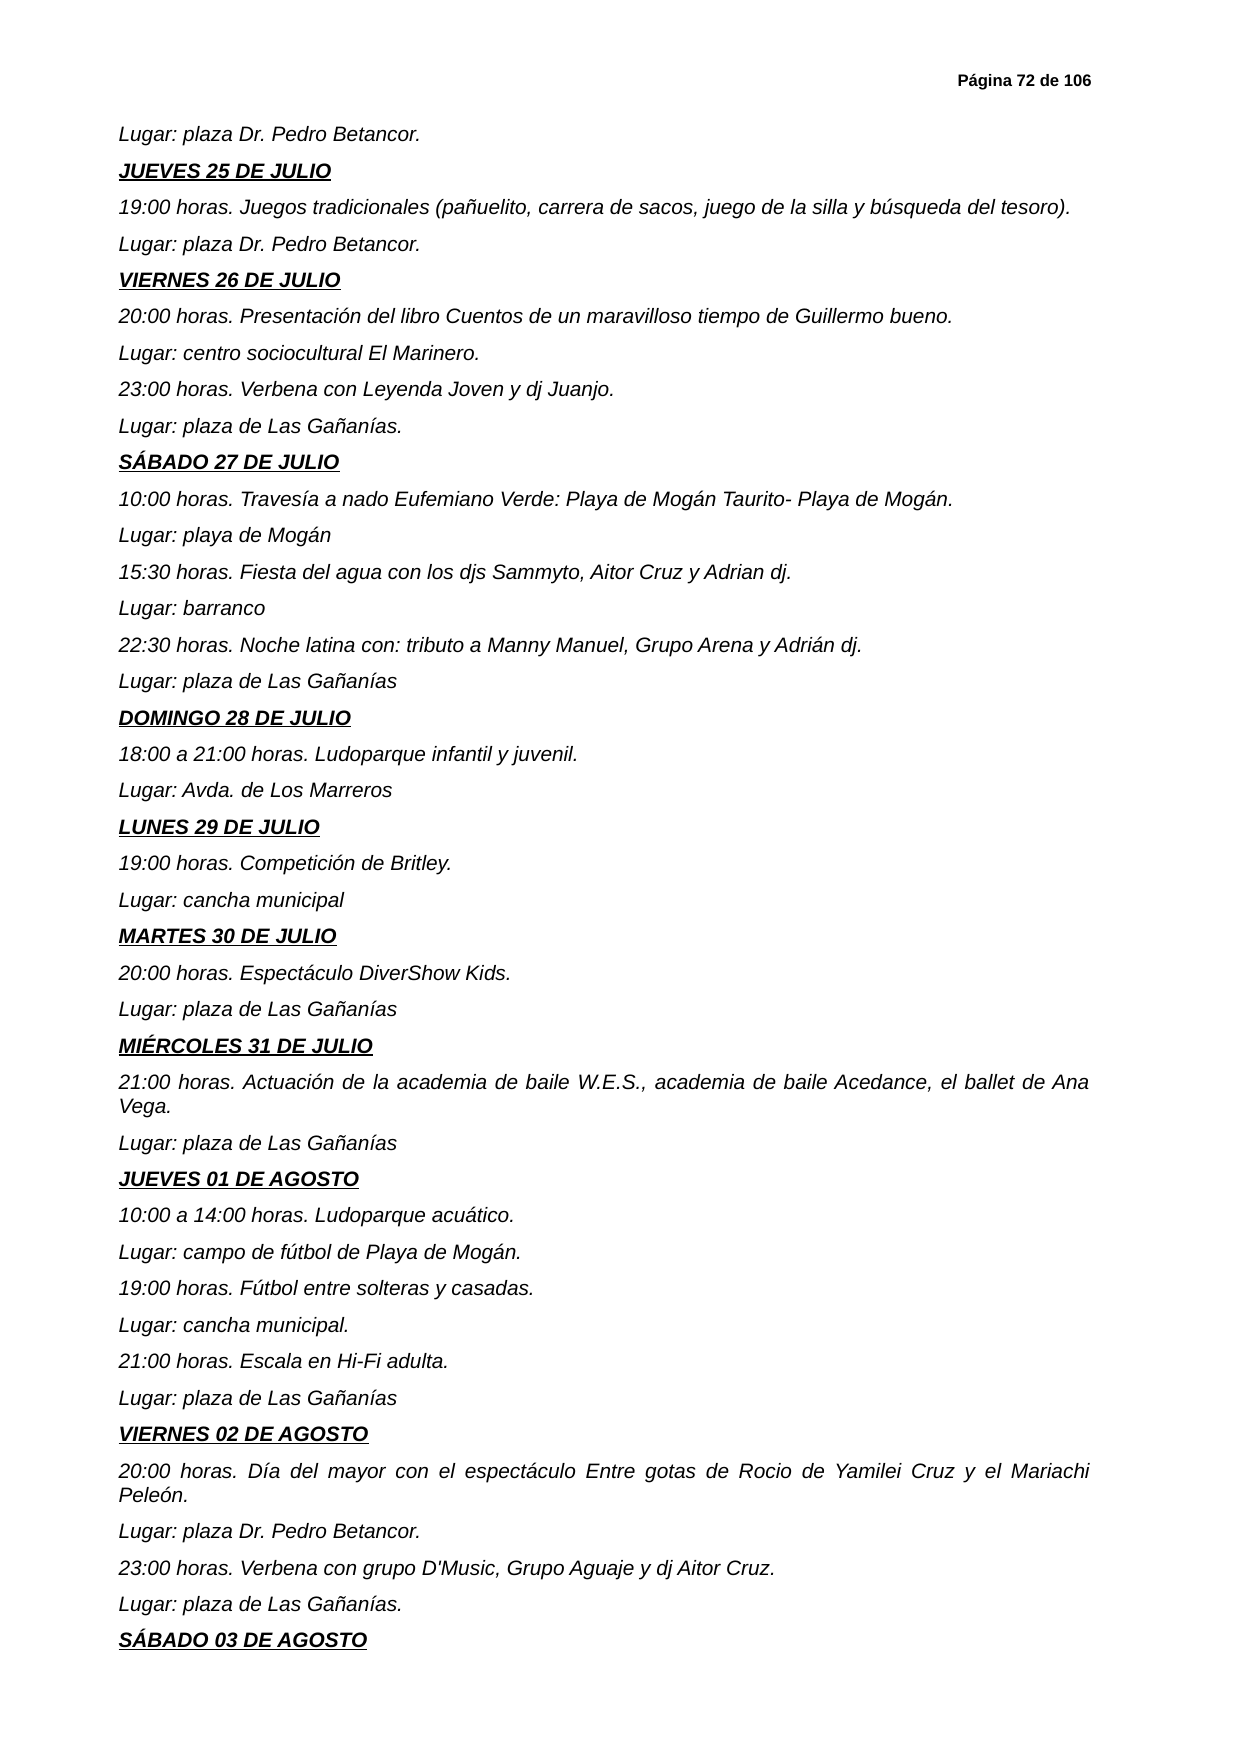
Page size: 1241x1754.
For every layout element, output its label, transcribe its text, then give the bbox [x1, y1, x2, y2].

text Lugar: plaza de Las Gañanías [118, 1386, 1092, 1409]
text SÁBADO 27 DE JULIO [118, 450, 1092, 474]
text Lugar: plaza de Las Gañanías [118, 669, 1092, 693]
text JUEVES 01 DE AGOSTO [118, 1167, 1092, 1191]
text 22:30 horas. Noche latina con: tributo a Manny Manuel, Grupo Arena y Adrián dj. [118, 632, 1092, 656]
text Lugar: plaza de Las Gañanías. [118, 414, 1092, 438]
text Lugar: Avda. de Los Marreros [118, 778, 1092, 802]
text VIERNES 02 DE AGOSTO [118, 1422, 1092, 1446]
text Lugar: plaza de Las Gañanías [118, 1130, 1092, 1154]
text 19:00 horas. Fútbol entre solteras y casadas. [118, 1276, 1092, 1300]
text 20:00 horas. Espectáculo DiverShow Kids. [118, 961, 1092, 984]
text Lugar: plaza Dr. Pedro Betancor. [118, 122, 1092, 146]
text MIÉRCOLES 31 DE JULIO [118, 1033, 1092, 1057]
text MARTES 30 DE JULIO [118, 924, 1092, 948]
text 19:00 horas. Juegos tradicionales (pañuelito, carrera de sacos, juego de la silla y búsqueda del tesoro). [118, 195, 1092, 219]
text Lugar: centro sociocultural El Marinero. [118, 341, 1092, 365]
text Lugar: plaza de Las Gañanías. [118, 1592, 1092, 1616]
text 21:00 horas. Escala en Hi-Fi adulta. [118, 1349, 1092, 1373]
text 18:00 a 21:00 horas. Ludoparque infantil y juvenil. [118, 742, 1092, 766]
text Lugar: plaza Dr. Pedro Betancor. [118, 231, 1092, 255]
text LUNES 29 DE JULIO [118, 815, 1092, 839]
text Lugar: cancha municipal [118, 888, 1092, 912]
text 19:00 horas. Competición de Britley. [118, 851, 1092, 875]
text 23:00 horas. Verbena con Leyenda Joven y dj Juanjo. [118, 377, 1092, 401]
text JUEVES 25 DE JULIO [118, 158, 1092, 182]
text Lugar: plaza Dr. Pedro Betancor. [118, 1519, 1092, 1543]
text 10:00 a 14:00 horas. Ludoparque acuático. [118, 1203, 1092, 1227]
text 20:00 horas. Día del mayor con el espectáculo Entre gotas de Rocio de Yamilei Cruz y el Mariachi Peleón. [118, 1458, 1092, 1506]
text Lugar: campo de fútbol de Playa de Mogán. [118, 1240, 1092, 1264]
text Lugar: cancha municipal. [118, 1313, 1092, 1337]
text VIERNES 26 DE JULIO [118, 268, 1092, 292]
text 10:00 horas. Travesía a nado Eufemiano Verde: Playa de Mogán Taurito- Playa de Mogán. [118, 487, 1092, 511]
text 23:00 horas. Verbena con grupo D'Music, Grupo Aguaje y dj Aitor Cruz. [118, 1555, 1092, 1579]
text Lugar: plaza de Las Gañanías [118, 997, 1092, 1021]
text SÁBADO 03 DE AGOSTO [118, 1628, 1092, 1652]
text 20:00 horas. Presentación del libro Cuentos de un maravilloso tiempo de Guillermo bueno. [118, 304, 1092, 328]
text Lugar: barranco [118, 596, 1092, 620]
text 21:00 horas. Actuación de la academia de baile W.E.S., academia de baile Acedance, el ballet de Ana Vega. [118, 1070, 1092, 1118]
text 15:30 horas. Fiesta del agua con los djs Sammyto, Aitor Cruz y Adrian dj. [118, 559, 1092, 583]
text Lugar: playa de Mogán [118, 523, 1092, 547]
text DOMINGO 28 DE JULIO [118, 705, 1092, 729]
